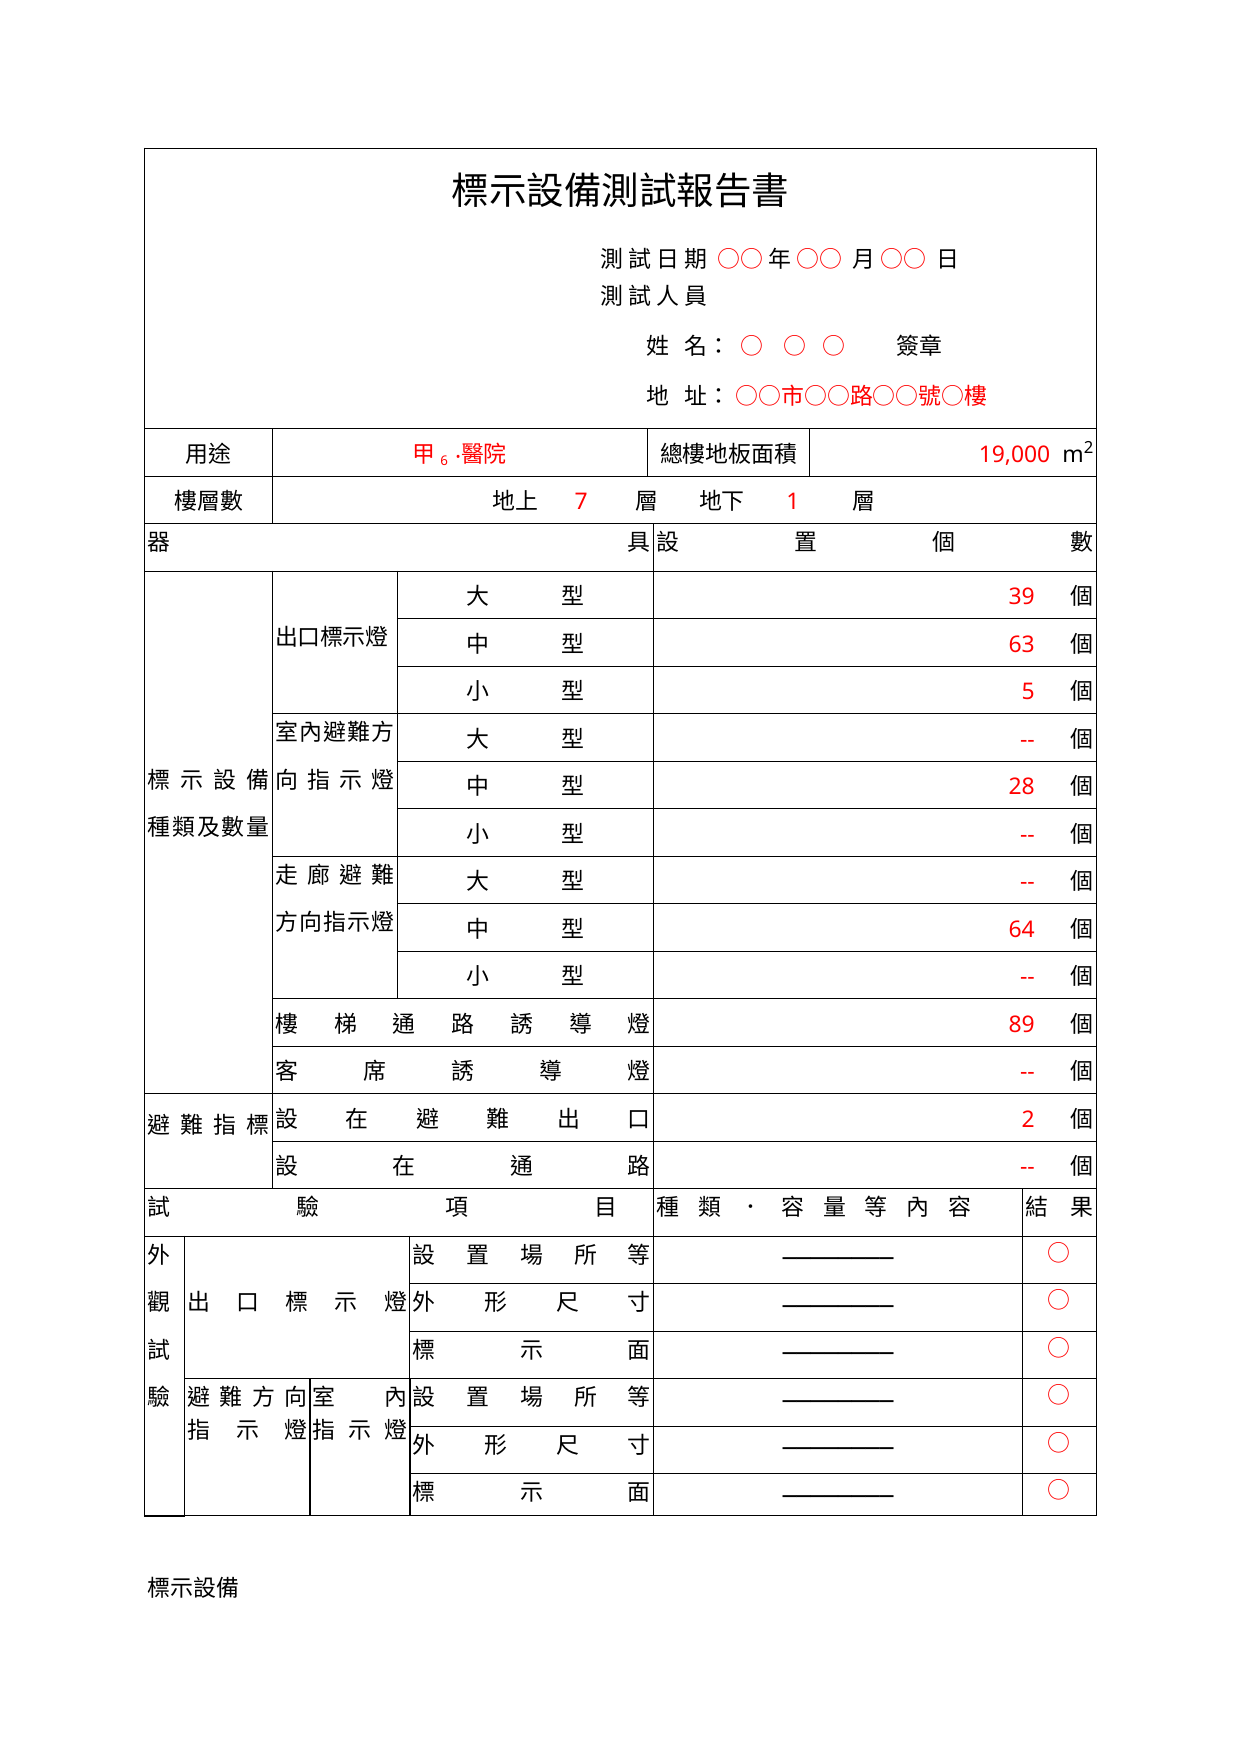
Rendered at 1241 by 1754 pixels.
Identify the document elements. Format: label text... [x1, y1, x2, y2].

table_cell 外形尺寸 [411, 1427, 653, 1473]
table_cell 種類．容量等內容 [654, 1189, 1022, 1236]
table_cell 避難方向 指示燈 [185, 1379, 309, 1515]
table_cell [145, 378, 597, 428]
table_cell 標示面 [410, 1332, 653, 1378]
table_cell 室內避難方 [273, 714, 397, 761]
table_cell 設在避難出口 [273, 1094, 653, 1141]
table_cell [145, 1141, 272, 1188]
table_cell 28 個 [654, 762, 1096, 808]
table_cell 驗 [145, 1378, 184, 1426]
table_cell 19,000 m2 [810, 429, 1096, 476]
table_cell 測 試 日 期 ○○ 年 ○○ 月 ○○ 日 [597, 228, 1096, 278]
table_cell 小 型 [398, 952, 653, 998]
table_cell 地上 7 層 地下 1 層 [273, 477, 1096, 523]
table_cell [145, 666, 272, 713]
table_cell [145, 1473, 184, 1515]
table_cell 姓 名： ○ ○ ○ 簽章 [597, 328, 1096, 378]
table_cell -- 個 [654, 952, 1096, 998]
table_cell 樓梯通路誘導燈 [273, 999, 653, 1046]
table_cell 向指示燈 [273, 761, 397, 808]
table_cell ──────── [654, 1379, 1022, 1426]
table_cell [145, 713, 272, 761]
table_cell 設置個數 [654, 524, 1096, 571]
table_cell 走廊避難 [273, 857, 397, 903]
table_cell 甲6 ‧醫院 [273, 429, 647, 476]
table_cell 小 型 [398, 809, 653, 856]
table_cell 2 個 [654, 1094, 1096, 1141]
table_cell [145, 1426, 184, 1473]
table_cell -- 個 [654, 1047, 1096, 1093]
table_cell 中 型 [398, 619, 653, 666]
table_cell 外 [145, 1237, 184, 1283]
table_cell [145, 903, 272, 951]
table_cell 室內 指示燈 [311, 1379, 409, 1515]
table_cell ──────── [654, 1427, 1022, 1473]
table_cell 中 型 [398, 904, 653, 951]
table_cell 結果 [1023, 1189, 1096, 1236]
table_cell 客席誘導燈 [273, 1047, 653, 1093]
table_cell 方向指示燈 [273, 903, 397, 951]
table_cell 測 試 人 員 [597, 278, 1096, 328]
table_cell 設置場所等 [411, 1379, 653, 1426]
table_cell 器具 [145, 524, 653, 571]
table_cell 設置場所等 [410, 1237, 653, 1283]
table_cell 避難指標 [145, 1094, 272, 1141]
table_cell 觀 [145, 1283, 184, 1331]
table_cell 5 個 [654, 667, 1096, 713]
table_cell [273, 808, 397, 856]
table_cell 用途 [145, 429, 272, 476]
table_cell 中 型 [398, 762, 653, 808]
table_cell 大 型 [398, 857, 653, 903]
table_cell ○ [1023, 1237, 1096, 1283]
table_cell 標示面 [411, 1474, 653, 1515]
table_cell 總樓地板面積 [648, 429, 809, 476]
table_cell 大 型 [398, 714, 653, 761]
table_cell [145, 998, 272, 1046]
table_cell [273, 951, 397, 998]
table_cell -- 個 [654, 714, 1096, 761]
table_cell 種類及數量 [145, 808, 272, 856]
table_cell -- 個 [654, 809, 1096, 856]
table_cell [145, 572, 272, 618]
table_cell 89 個 [654, 999, 1096, 1046]
table_cell ○ [1023, 1474, 1096, 1515]
text 標示設備 [148, 1569, 1092, 1603]
table_cell [145, 1046, 272, 1093]
table_cell ○ [1023, 1284, 1096, 1331]
table_cell [185, 1331, 409, 1378]
table_cell 標示設備 [145, 761, 272, 808]
table_cell 設在通路 [273, 1142, 653, 1188]
table_cell 試 [145, 1331, 184, 1378]
table_cell 試 驗 項 目1 [145, 1189, 653, 1236]
table_cell 小 型 [398, 667, 653, 713]
table_cell ──────── [654, 1284, 1022, 1331]
table_cell ○ [1023, 1379, 1096, 1426]
table_cell [145, 856, 272, 903]
table_cell [145, 951, 272, 998]
table_cell 大 型 [398, 572, 653, 618]
table_cell -- 個 [654, 857, 1096, 903]
table_cell ──────── [654, 1332, 1022, 1378]
table_cell [185, 1237, 409, 1283]
table_cell 樓層數 [145, 477, 272, 523]
table_cell 出口標示燈 [185, 1283, 409, 1331]
table_cell ○ [1023, 1332, 1096, 1378]
table_cell [273, 666, 397, 713]
table_cell 64 個 [654, 904, 1096, 951]
table_cell -- 個 [654, 1142, 1096, 1188]
table_cell ──────── [654, 1474, 1022, 1515]
table_cell [145, 328, 597, 378]
table_cell 外形尺寸 [410, 1284, 653, 1331]
table_cell ──────── [654, 1237, 1022, 1283]
table_cell ○ [1023, 1427, 1096, 1473]
table_cell 39 個 [654, 572, 1096, 618]
table_cell 地 址： ○○市○○路○○號○樓 [597, 378, 1096, 428]
table_cell [145, 618, 272, 666]
table_cell [273, 572, 397, 618]
table_cell 出口標示燈 [273, 618, 397, 666]
table_cell 63 個 [654, 619, 1096, 666]
table_header 標示設備測試報告書 [145, 149, 1096, 228]
table_cell [145, 278, 597, 328]
table_cell [145, 228, 597, 278]
